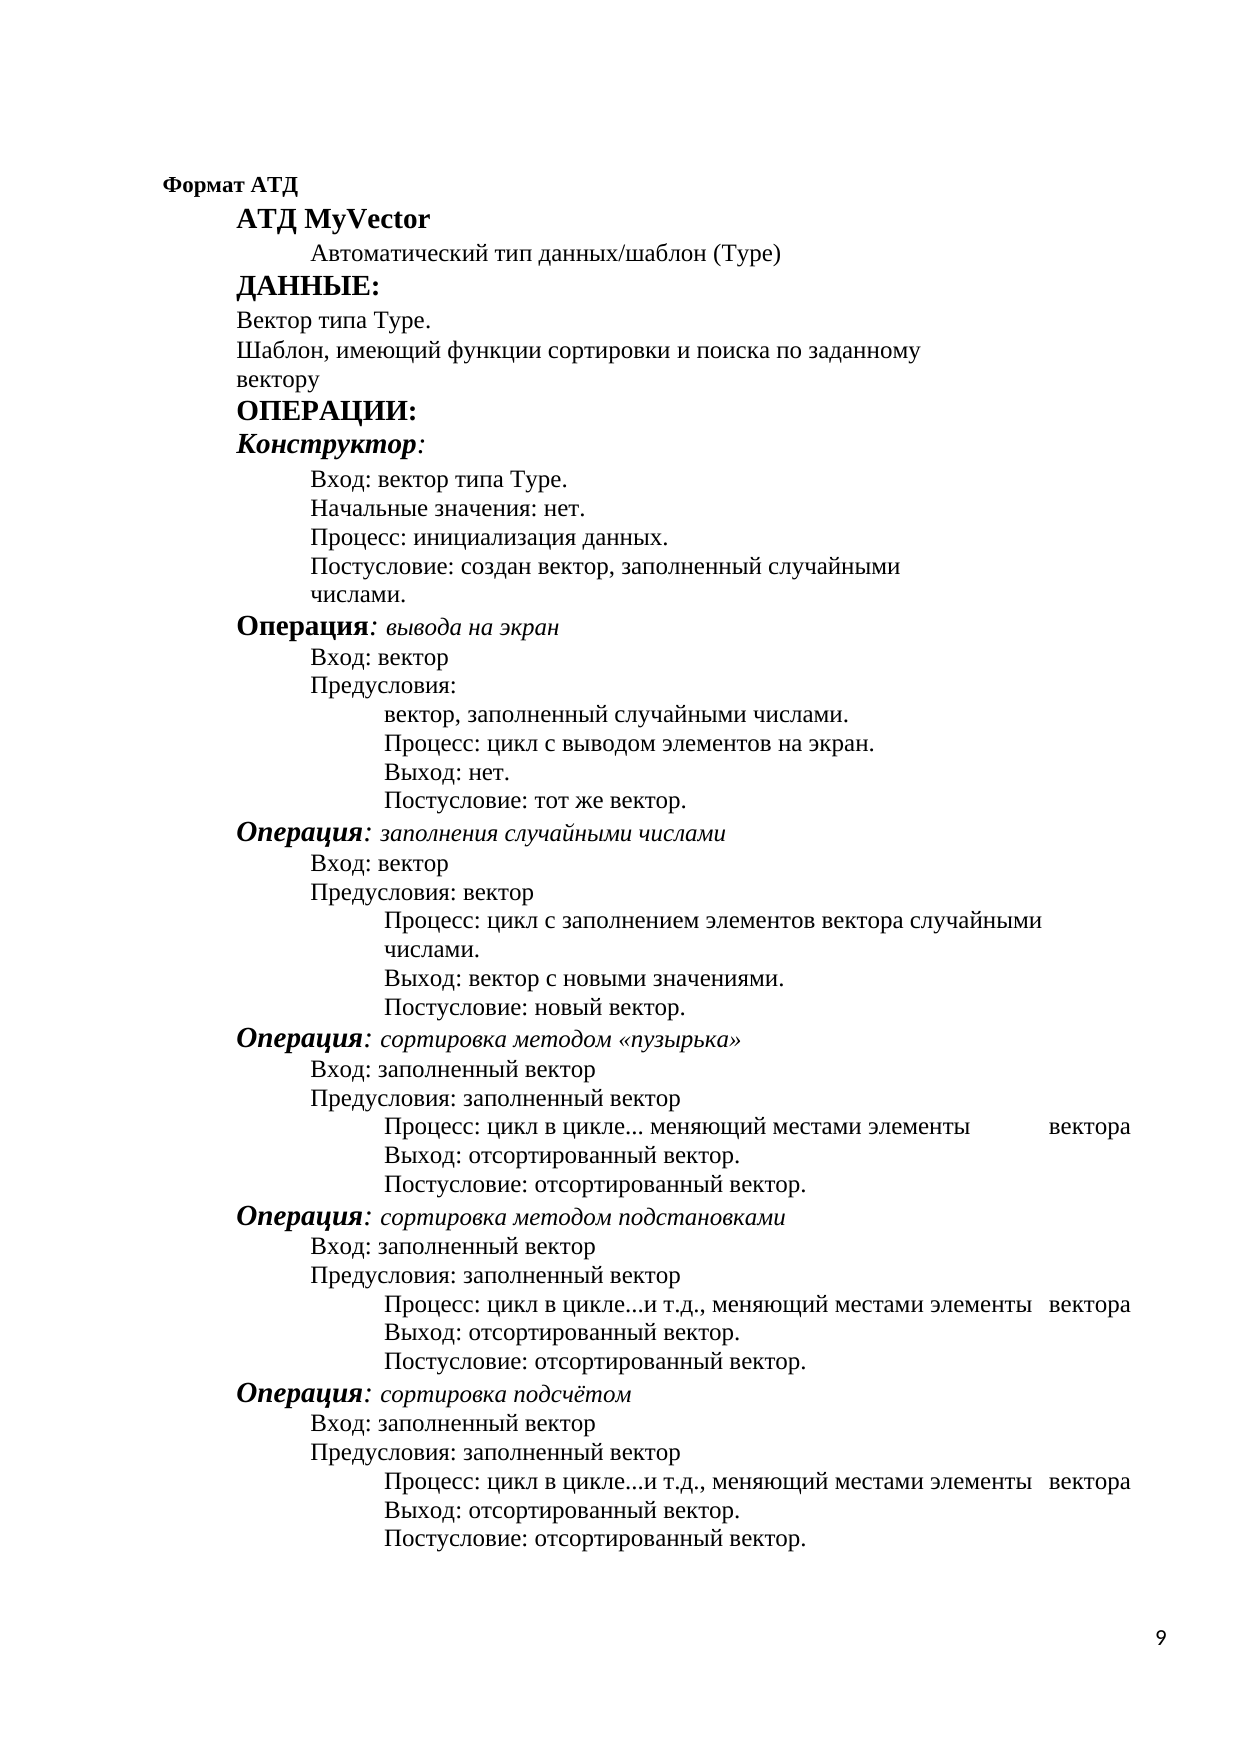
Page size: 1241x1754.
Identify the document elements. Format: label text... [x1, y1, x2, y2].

text Вход: заполненный вектор [162, 1054, 1166, 1083]
text Вход: вектор [162, 642, 1166, 671]
text Вектор типа Type. [162, 302, 1166, 335]
text Вход: вектор типа Type. [162, 460, 1166, 493]
text Процесс: цикл в цикле...и т.д., меняющий местами элементы вектора [162, 1466, 1166, 1495]
text Предусловия: вектор [162, 877, 1166, 905]
text Процесс: цикл с заполнением элементов вектора случайными числами. [162, 905, 1166, 963]
text Предусловия: заполненный вектор [162, 1083, 1166, 1111]
text АТД MyVector [162, 201, 1166, 234]
text Операция: сортировка методом подстановками [162, 1198, 1166, 1231]
subtitle Формат АТД [162, 171, 1166, 197]
text Выход: отсортированный вектор. [162, 1317, 1166, 1346]
text Предусловия: заполненный вектор [162, 1437, 1166, 1466]
text Предусловия: заполненный вектор [162, 1260, 1166, 1289]
text Операция: заполнения случайными числами [162, 814, 1166, 848]
text Вход: заполненный вектор [162, 1231, 1166, 1260]
text Начальные значения: нет. [162, 493, 1166, 522]
text Постусловие: отсортированный вектор. [162, 1523, 1166, 1552]
text Процесс: цикл в цикле...и т.д., меняющий местами элементы вектора [162, 1289, 1166, 1317]
text Постусловие: отсортированный вектор. [162, 1346, 1166, 1375]
text вектор, заполненный случайными числами. [162, 699, 1166, 728]
text Операция: сортировка подсчётом [162, 1375, 1166, 1408]
text Постусловие: новый вектор. [162, 992, 1166, 1020]
text Постусловие: отсортированный вектор. [162, 1169, 1166, 1198]
text Процесс: цикл в цикле... меняющий местами элементы вектора Выход: отсортированный вектор. [162, 1111, 1166, 1169]
text Вход: вектор [162, 848, 1166, 877]
text Конструктор: [162, 426, 1166, 460]
text Постусловие: создан вектор, заполненный случайными числами. [162, 551, 1166, 608]
text Шаблон, имеющий функции сортировки и поиска по заданному вектору [162, 335, 1166, 393]
text Вход: заполненный вектор [162, 1408, 1166, 1437]
text ДАННЫЕ: [162, 268, 1166, 302]
text Операция: сортировка методом «пузырька» [162, 1020, 1166, 1054]
text Предусловия: [162, 671, 1166, 699]
text Выход: нет. [162, 757, 1166, 786]
text Процесс: инициализация данных. [162, 522, 1166, 551]
text ОПЕРАЦИИ: [162, 393, 1166, 426]
text Выход: отсортированный вектор. [162, 1495, 1166, 1523]
text Постусловие: тот же вектор. [162, 786, 1166, 814]
text Процесс: цикл с выводом элементов на экран. [162, 728, 1166, 757]
text Операция: вывода на экран [162, 608, 1166, 642]
text Выход: вектор с новыми значениями. [162, 963, 1166, 992]
text Автоматический тип данных/шаблон (Type) [162, 234, 1166, 268]
